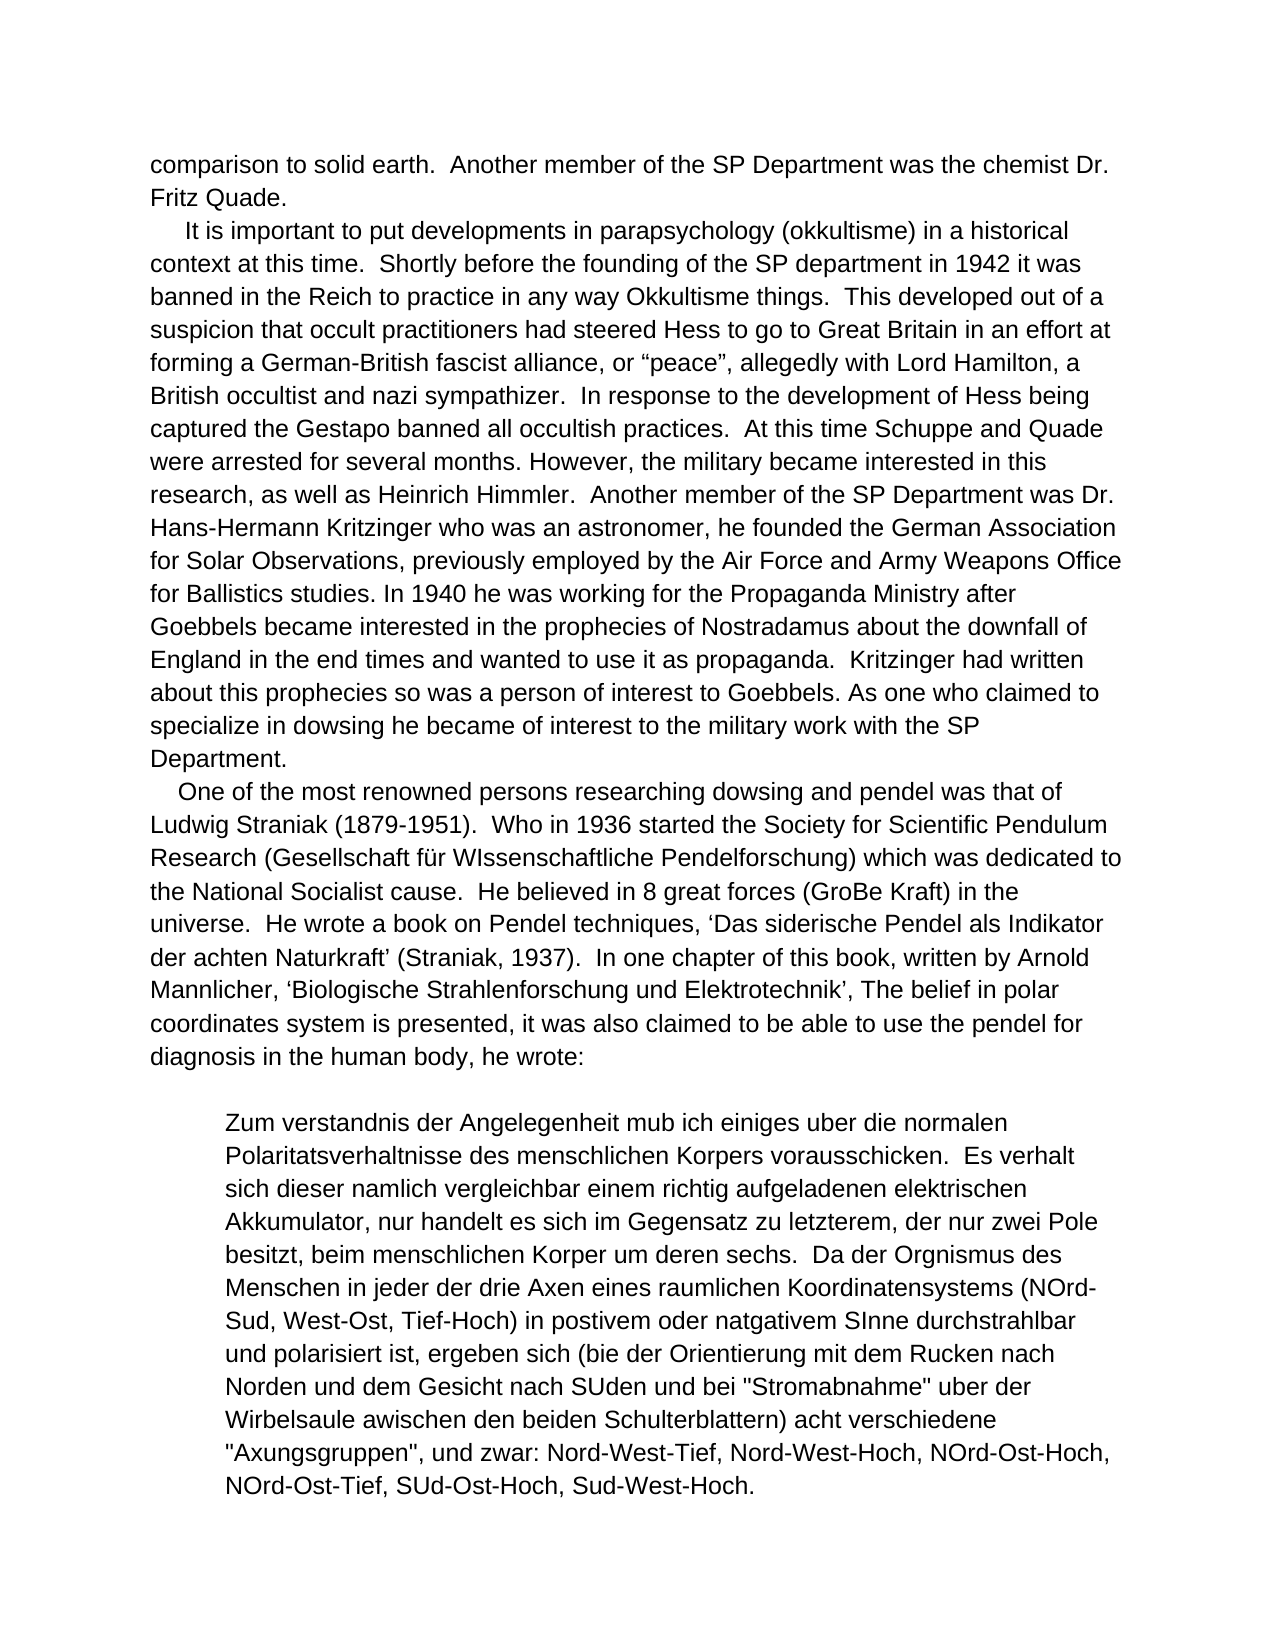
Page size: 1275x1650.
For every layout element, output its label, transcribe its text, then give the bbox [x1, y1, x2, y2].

text comparison to solid earth. Another member of the SP Department was the chemist Dr. Fritz Quade. [150, 150, 1125, 212]
text One of the most renowned persons researching dowsing and pendel was that of Ludwig Straniak (1879-1951). Who in 1936 started the Society for Scientific Pendulum Research (Gesellschaft für WIssenschaftliche Pendelforschung) which was dedicated to the National Socialist cause. He believed in 8 great forces (GroBe Kraft) in the universe. He wrote a book on Pendel techniques, ‘Das siderische Pendel als Indikator der achten Naturkraft’ (Straniak, 1937). In one chapter of this book, written by Arnold Mannlicher, ‘Biologische Strahlenforschung und Elektrotechnik’, The belief in polar coordinates system is presented, it was also claimed to be able to use the pendel for diagnosis in the human body, he wrote: [150, 777, 1125, 1070]
text It is important to put developments in parapsychology (okkultisme) in a historical context at this time. Shortly before the founding of the SP department in 1942 it was banned in the Reich to practice in any way Okkultisme things. This developed out of a suspicion that occult practitioners had steered Hess to go to Great Britain in an effort at forming a German-British fascist alliance, or “peace”, allegedly with Lord Hamilton, a British occultist and nazi sympathizer. In response to the development of Hess being captured the Gestapo banned all occultish practices. At this time Schuppe and Quade were arrested for several months. However, the military became interested in this research, as well as Heinrich Himmler. Another member of the SP Department was Dr. Hans-Hermann Kritzinger who was an astronomer, he founded the German Association for Solar Observations, previously employed by the Air Force and Army Weapons Office for Ballistics studies. In 1940 he was working for the Propaganda Ministry after Goebbels became interested in the prophecies of Nostradamus about the downfall of England in the end times and wanted to use it as propaganda. Kritzinger had written about this prophecies so was a person of interest to Goebbels. As one who claimed to specialize in dowsing he became of interest to the military work with the SP Department. [150, 216, 1125, 773]
text Zum verstandnis der Angelegenheit mub ich einiges uber die normalen Polaritatsverhaltnisse des menschlichen Korpers vorausschicken. Es verhalt sich dieser namlich vergleichbar einem richtig aufgeladenen elektrischen Akkumulator, nur handelt es sich im Gegensatz zu letzterem, der nur zwei Pole besitzt, beim menschlichen Korper um deren sechs. Da der Orgnismus des Menschen in jeder der drie Axen eines raumlichen Koordinatensystems (NOrd-Sud, West-Ost, Tief-Hoch) in postivem oder natgativem SInne durchstrahlbar und polarisiert ist, ergeben sich (bie der Orientierung mit dem Rucken nach Norden und dem Gesicht nach SUden und bei "Stromabnahme" uber der Wirbelsaule awischen den beiden Schulterblattern) acht verschiedene "Axungsgruppen", und zwar: Nord-West-Tief, Nord-West-Hoch, NOrd-Ost-Hoch, NOrd-Ost-Tief, SUd-Ost-Hoch, Sud-West-Hoch. [225, 1108, 1125, 1499]
